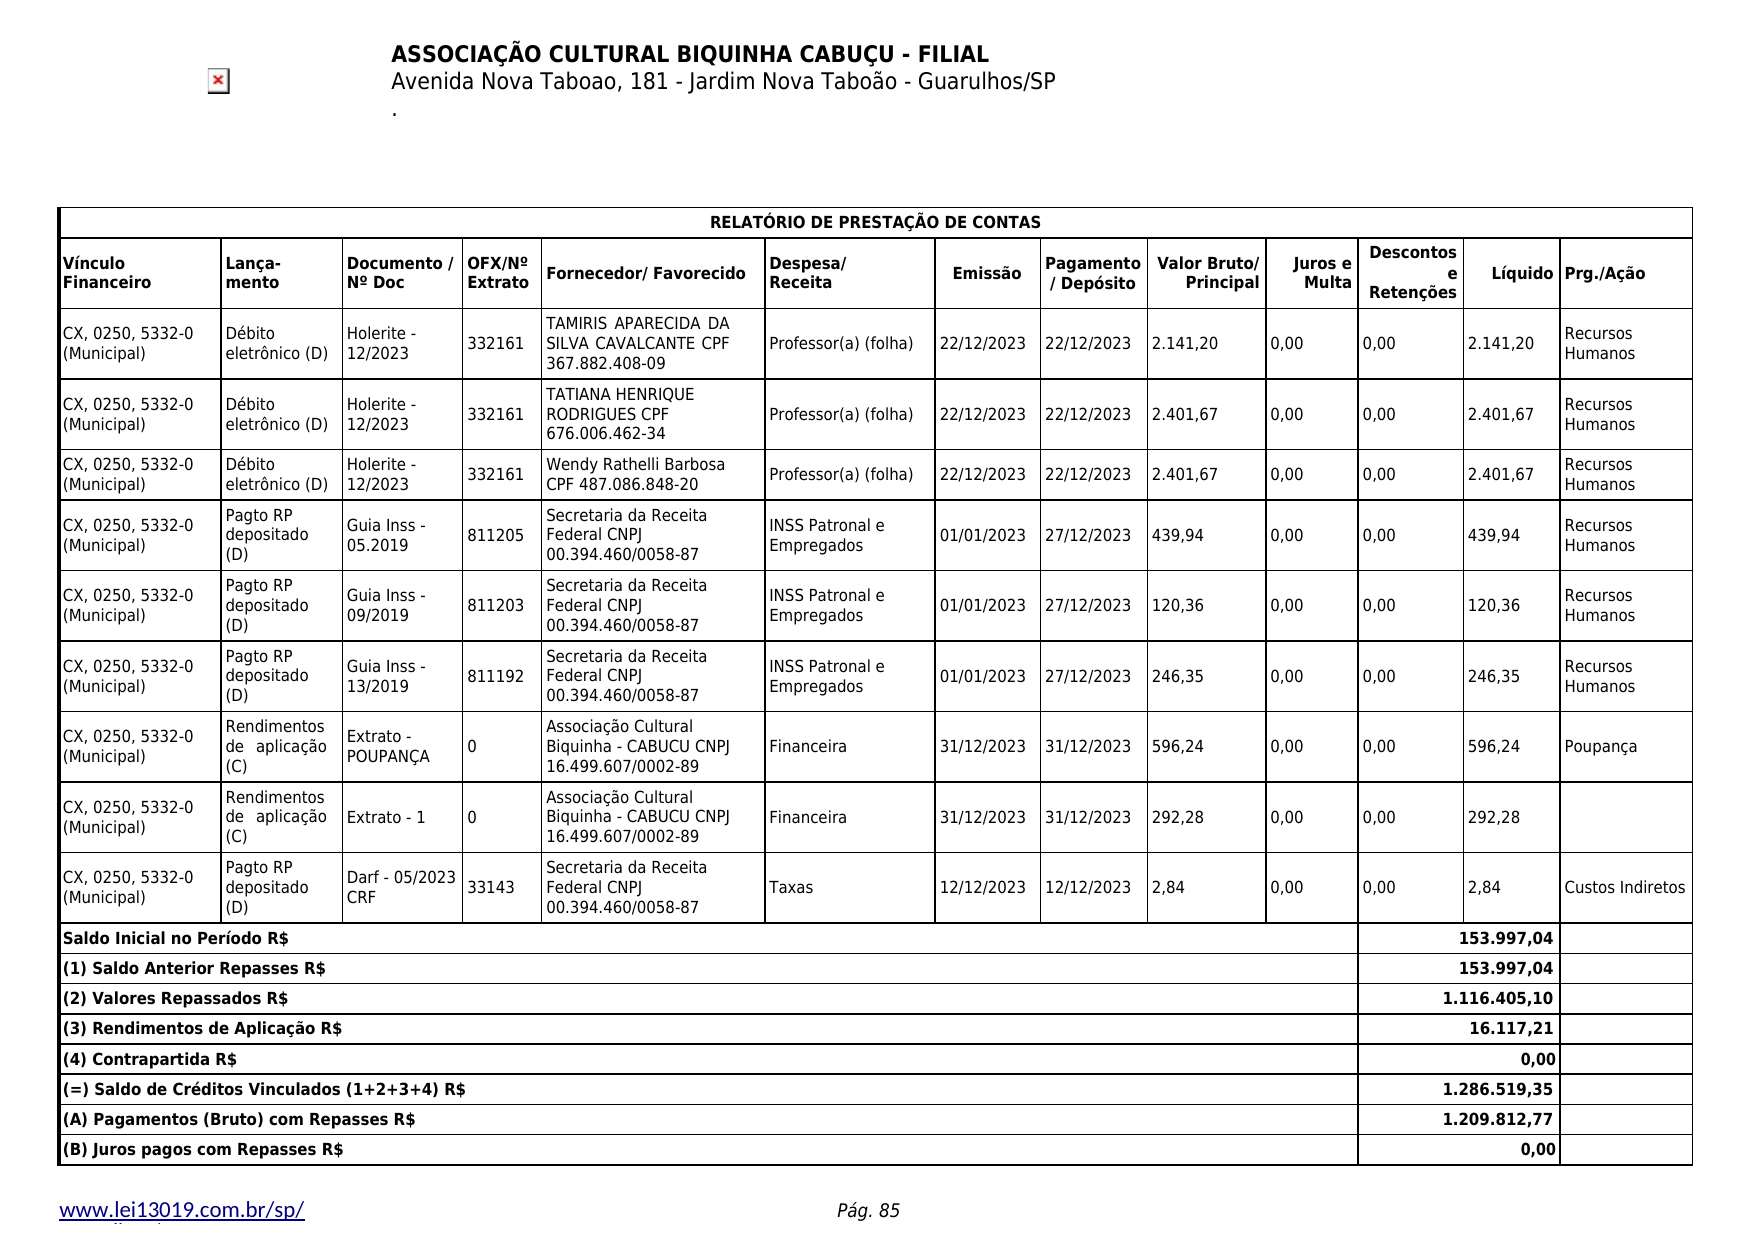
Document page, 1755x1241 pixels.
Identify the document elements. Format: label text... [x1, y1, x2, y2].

table_cell 2.141,20 [1148, 309, 1265, 378]
table_cell Holerite - 12/2023 [343, 380, 462, 449]
table_cell 246,35 [1464, 642, 1559, 711]
table_cell CX, 0250, 5332-0 (Municipal) [61, 571, 220, 640]
table_cell INSS Patronal e Empregados [766, 642, 934, 711]
table_cell 31/12/2023 [1041, 712, 1147, 781]
table_cell Prg./Ação [1561, 239, 1692, 308]
table_cell Secretaria da Receita Federal CNPJ 00.394.460/0058-87 [542, 571, 764, 640]
table_cell 01/01/2023 [936, 642, 1040, 711]
table_cell 2.401,67 [1148, 380, 1265, 449]
table_cell [1561, 954, 1692, 983]
table_cell 0,00 [1267, 501, 1357, 569]
table_cell 1.209.812,77 [1359, 1105, 1559, 1134]
table_cell 439,94 [1148, 501, 1265, 569]
table_cell 22/12/2023 [936, 450, 1040, 499]
table_cell 31/12/2023 [936, 783, 1040, 852]
table_cell Pagto RP depositado (D) [222, 853, 342, 922]
table_cell Líquido [1464, 239, 1559, 308]
table_cell Rendimentos de aplicação (C) [222, 712, 342, 781]
table_cell 01/01/2023 [936, 571, 1040, 640]
table_cell OFX/Nº Extrato [463, 239, 541, 308]
table_cell (B) Juros pagos com Repasses R$ [61, 1135, 1357, 1164]
table_cell INSS Patronal e Empregados [766, 501, 934, 569]
table_cell [1561, 1015, 1692, 1043]
table_cell 292,28 [1464, 783, 1559, 852]
table_cell 2,84 [1464, 853, 1559, 922]
table_cell Despesa/ Receita [766, 239, 934, 308]
table_cell 439,94 [1464, 501, 1559, 569]
table_cell CX, 0250, 5332-0 (Municipal) [61, 783, 220, 852]
table_cell Lança- mento [222, 239, 342, 308]
table_cell 596,24 [1464, 712, 1559, 781]
table_cell 0,00 [1359, 1135, 1559, 1164]
table_cell Taxas [766, 853, 934, 922]
table_cell Recursos Humanos [1561, 571, 1692, 640]
table_cell 2.401,67 [1464, 380, 1559, 449]
table_cell Débito eletrônico (D) [222, 309, 342, 378]
table_cell Recursos Humanos [1561, 309, 1692, 378]
table_cell 33143 [463, 853, 541, 922]
table_cell 0,00 [1359, 712, 1463, 781]
table_cell CX, 0250, 5332-0 (Municipal) [61, 450, 220, 499]
table_cell Professor(a) (folha) [766, 309, 934, 378]
table_cell 1.286.519,35 [1359, 1075, 1559, 1103]
table_cell TAMIRIS APARECIDA DA SILVA CAVALCANTE CPF 367.882.408-09 [542, 309, 764, 378]
table_cell Guia Inss - 13/2019 [343, 642, 462, 711]
table_cell 0,00 [1267, 783, 1357, 852]
table_cell Professor(a) (folha) [766, 380, 934, 449]
table_cell 332161 [463, 309, 541, 378]
table_cell [1561, 1105, 1692, 1134]
table_cell [1561, 924, 1692, 952]
table_cell (A) Pagamentos (Bruto) com Repasses R$ [61, 1105, 1357, 1134]
table_cell Secretaria da Receita Federal CNPJ 00.394.460/0058-87 [542, 853, 764, 922]
table_cell 120,36 [1148, 571, 1265, 640]
table_cell Recursos Humanos [1561, 450, 1692, 499]
table_cell 2.141,20 [1464, 309, 1559, 378]
table_cell TATIANA HENRIQUE RODRIGUES CPF 676.006.462-34 [542, 380, 764, 449]
table_cell Débito eletrônico (D) [222, 450, 342, 499]
table_cell 811203 [463, 571, 541, 640]
table_cell Wendy Rathelli Barbosa CPF 487.086.848-20 [542, 450, 764, 499]
table_cell 22/12/2023 [1041, 380, 1147, 449]
table_cell [1561, 1045, 1692, 1073]
table_cell 0,00 [1267, 853, 1357, 922]
table_cell (4) Contrapartida R$ [61, 1045, 1357, 1073]
table_cell 0,00 [1359, 783, 1463, 852]
table_cell 811205 [463, 501, 541, 569]
table_cell Emissão [936, 239, 1040, 308]
table_cell 0,00 [1359, 309, 1463, 378]
table_cell 0,00 [1267, 380, 1357, 449]
table_cell 0,00 [1267, 309, 1357, 378]
table_cell 27/12/2023 [1041, 571, 1147, 640]
table_cell Documento / Nº Doc [343, 239, 462, 308]
table_cell (=) Saldo de Créditos Vinculados (1+2+3+4) R$ [61, 1075, 1357, 1103]
table_cell CX, 0250, 5332-0 (Municipal) [61, 501, 220, 569]
table_cell Rendimentos de aplicação (C) [222, 783, 342, 852]
table_cell Secretaria da Receita Federal CNPJ 00.394.460/0058-87 [542, 642, 764, 711]
table_cell (2) Valores Repassados R$ [61, 984, 1357, 1013]
table_cell Vínculo Financeiro [61, 239, 220, 308]
table_cell Professor(a) (folha) [766, 450, 934, 499]
table_cell 22/12/2023 [1041, 309, 1147, 378]
table_cell 2.401,67 [1464, 450, 1559, 499]
table_cell 01/01/2023 [936, 501, 1040, 569]
table_cell 0,00 [1359, 642, 1463, 711]
table_cell Darf - 05/2023 CRF [343, 853, 462, 922]
table_cell Associação Cultural Biquinha - CABUCU CNPJ 16.499.607/0002-89 [542, 783, 764, 852]
table_cell Guia Inss - 09/2019 [343, 571, 462, 640]
table_cell Holerite - 12/2023 [343, 309, 462, 378]
table_cell 0,00 [1267, 712, 1357, 781]
table_cell 0,00 [1267, 450, 1357, 499]
table_cell 31/12/2023 [936, 712, 1040, 781]
table_cell 0,00 [1359, 450, 1463, 499]
table_cell 22/12/2023 [936, 380, 1040, 449]
table_cell 22/12/2023 [936, 309, 1040, 378]
table_cell Valor Bruto/ Principal [1148, 239, 1265, 308]
table_cell 153.997,04 [1359, 954, 1559, 983]
table_cell 0,00 [1359, 1045, 1559, 1073]
table_cell 246,35 [1148, 642, 1265, 711]
table_cell 0,00 [1267, 642, 1357, 711]
table_cell 332161 [463, 450, 541, 499]
table_cell CX, 0250, 5332-0 (Municipal) [61, 712, 220, 781]
table_cell Saldo Inicial no Período R$ [61, 924, 1357, 952]
table_cell INSS Patronal e Empregados [766, 571, 934, 640]
table_cell Extrato - POUPANÇA [343, 712, 462, 781]
table_cell 0 [463, 783, 541, 852]
table_cell Poupança [1561, 712, 1692, 781]
table_cell 2.401,67 [1148, 450, 1265, 499]
table_cell 27/12/2023 [1041, 501, 1147, 569]
table_cell Pagto RP depositado (D) [222, 571, 342, 640]
table_cell Pagto RP depositado (D) [222, 501, 342, 569]
table_cell 12/12/2023 [1041, 853, 1147, 922]
table_cell 596,24 [1148, 712, 1265, 781]
table_cell 1.116.405,10 [1359, 984, 1559, 1013]
table_cell Juros e Multa [1267, 239, 1357, 308]
table_cell [1561, 984, 1692, 1013]
table_cell Recursos Humanos [1561, 501, 1692, 569]
table_cell 31/12/2023 [1041, 783, 1147, 852]
table_cell 0 [463, 712, 541, 781]
table_cell Fornecedor/ Favorecido [542, 239, 764, 308]
table_cell 292,28 [1148, 783, 1265, 852]
table_cell Holerite - 12/2023 [343, 450, 462, 499]
table_cell 811192 [463, 642, 541, 711]
table_cell Secretaria da Receita Federal CNPJ 00.394.460/0058-87 [542, 501, 764, 569]
table_cell Pagto RP depositado (D) [222, 642, 342, 711]
table_cell 0,00 [1359, 501, 1463, 569]
table_cell Recursos Humanos [1561, 380, 1692, 449]
table_cell Guia Inss - 05.2019 [343, 501, 462, 569]
table_cell CX, 0250, 5332-0 (Municipal) [61, 309, 220, 378]
table_cell 16.117,21 [1359, 1015, 1559, 1043]
table_cell Associação Cultural Biquinha - CABUCU CNPJ 16.499.607/0002-89 [542, 712, 764, 781]
table_cell 153.997,04 [1359, 924, 1559, 952]
table_cell Recursos Humanos [1561, 642, 1692, 711]
table_cell Financeira [766, 783, 934, 852]
table_cell 0,00 [1359, 380, 1463, 449]
table_cell (3) Rendimentos de Aplicação R$ [61, 1015, 1357, 1043]
table_cell [1561, 783, 1692, 852]
table_cell 332161 [463, 380, 541, 449]
table_cell Débito eletrônico (D) [222, 380, 342, 449]
table_cell 12/12/2023 [936, 853, 1040, 922]
table_cell 22/12/2023 [1041, 450, 1147, 499]
table_cell CX, 0250, 5332-0 (Municipal) [61, 853, 220, 922]
table_cell [1561, 1135, 1692, 1164]
table_cell (1) Saldo Anterior Repasses R$ [61, 954, 1357, 983]
table_cell 0,00 [1267, 571, 1357, 640]
table_cell Descontos e Retenções [1359, 239, 1463, 308]
table_cell Custos Indiretos [1561, 853, 1692, 922]
table_cell Financeira [766, 712, 934, 781]
table_cell CX, 0250, 5332-0 (Municipal) [61, 380, 220, 449]
table_cell Pagamento / Depósito [1041, 239, 1147, 308]
table_cell 0,00 [1359, 571, 1463, 640]
table_cell [1561, 1075, 1692, 1103]
table_cell CX, 0250, 5332-0 (Municipal) [61, 642, 220, 711]
table_cell 2,84 [1148, 853, 1265, 922]
table_cell Extrato - 1 [343, 783, 462, 852]
table_cell 0,00 [1359, 853, 1463, 922]
table_header RELATÓRIO DE PRESTAÇÃO DE CONTAS [61, 208, 1692, 237]
table_cell 120,36 [1464, 571, 1559, 640]
table_cell 27/12/2023 [1041, 642, 1147, 711]
